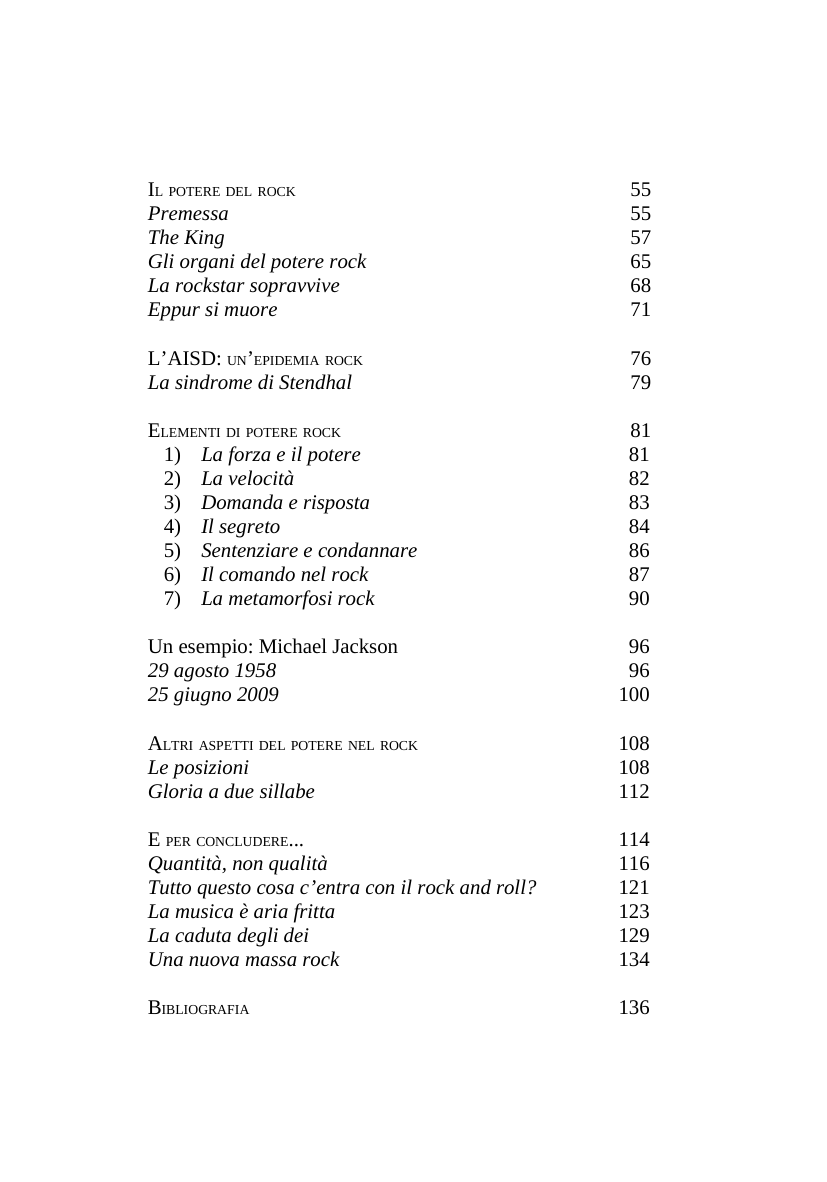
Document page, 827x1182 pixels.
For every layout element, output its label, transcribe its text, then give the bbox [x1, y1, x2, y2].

list Sentenziare e condannare 86 [163, 538, 738, 562]
text Le posizioni 108 [88, 754, 738, 779]
text Un esempio: Michael Jackson 96 [88, 634, 738, 658]
list Il segreto 84 [163, 514, 738, 538]
text E per concludere... 114 [88, 827, 738, 851]
text Altri aspetti del potere nel rock 108 [88, 731, 738, 754]
text Bibliografia 136 [88, 995, 738, 1019]
text La musica è aria fritta 123 [88, 899, 738, 923]
text La rockstar sopravvive 68 [88, 273, 738, 297]
text Premessa 55 [88, 201, 738, 225]
text Eppur si muore 71 [88, 297, 738, 321]
text Tutto questo cosa c’entra con il rock and roll? 121 [88, 875, 738, 899]
list La forza e il potere 81 [163, 442, 738, 466]
text Elementi di potere rock 81 [88, 418, 738, 442]
text La caduta degli dei 129 [88, 923, 738, 947]
text 25 giugno 2009 100 [88, 682, 738, 706]
text Quantità, non qualità 116 [88, 851, 738, 875]
text Gloria a due sillabe 112 [88, 779, 738, 803]
list Domanda e risposta 83 [163, 490, 738, 514]
list Il comando nel rock 87 [163, 562, 738, 586]
text Il potere del rock 55 [88, 177, 738, 201]
text Gli organi del potere rock 65 [88, 249, 738, 273]
list La metamorfosi rock 90 [163, 586, 738, 610]
text Una nuova massa rock 134 [88, 947, 738, 971]
text La sindrome di Stendhal 79 [88, 369, 738, 394]
text 29 agosto 1958 96 [88, 658, 738, 682]
list La velocità 82 [163, 466, 738, 490]
text L’AISD: un’epidemia rock 76 [88, 346, 738, 369]
text The King 57 [88, 225, 738, 249]
